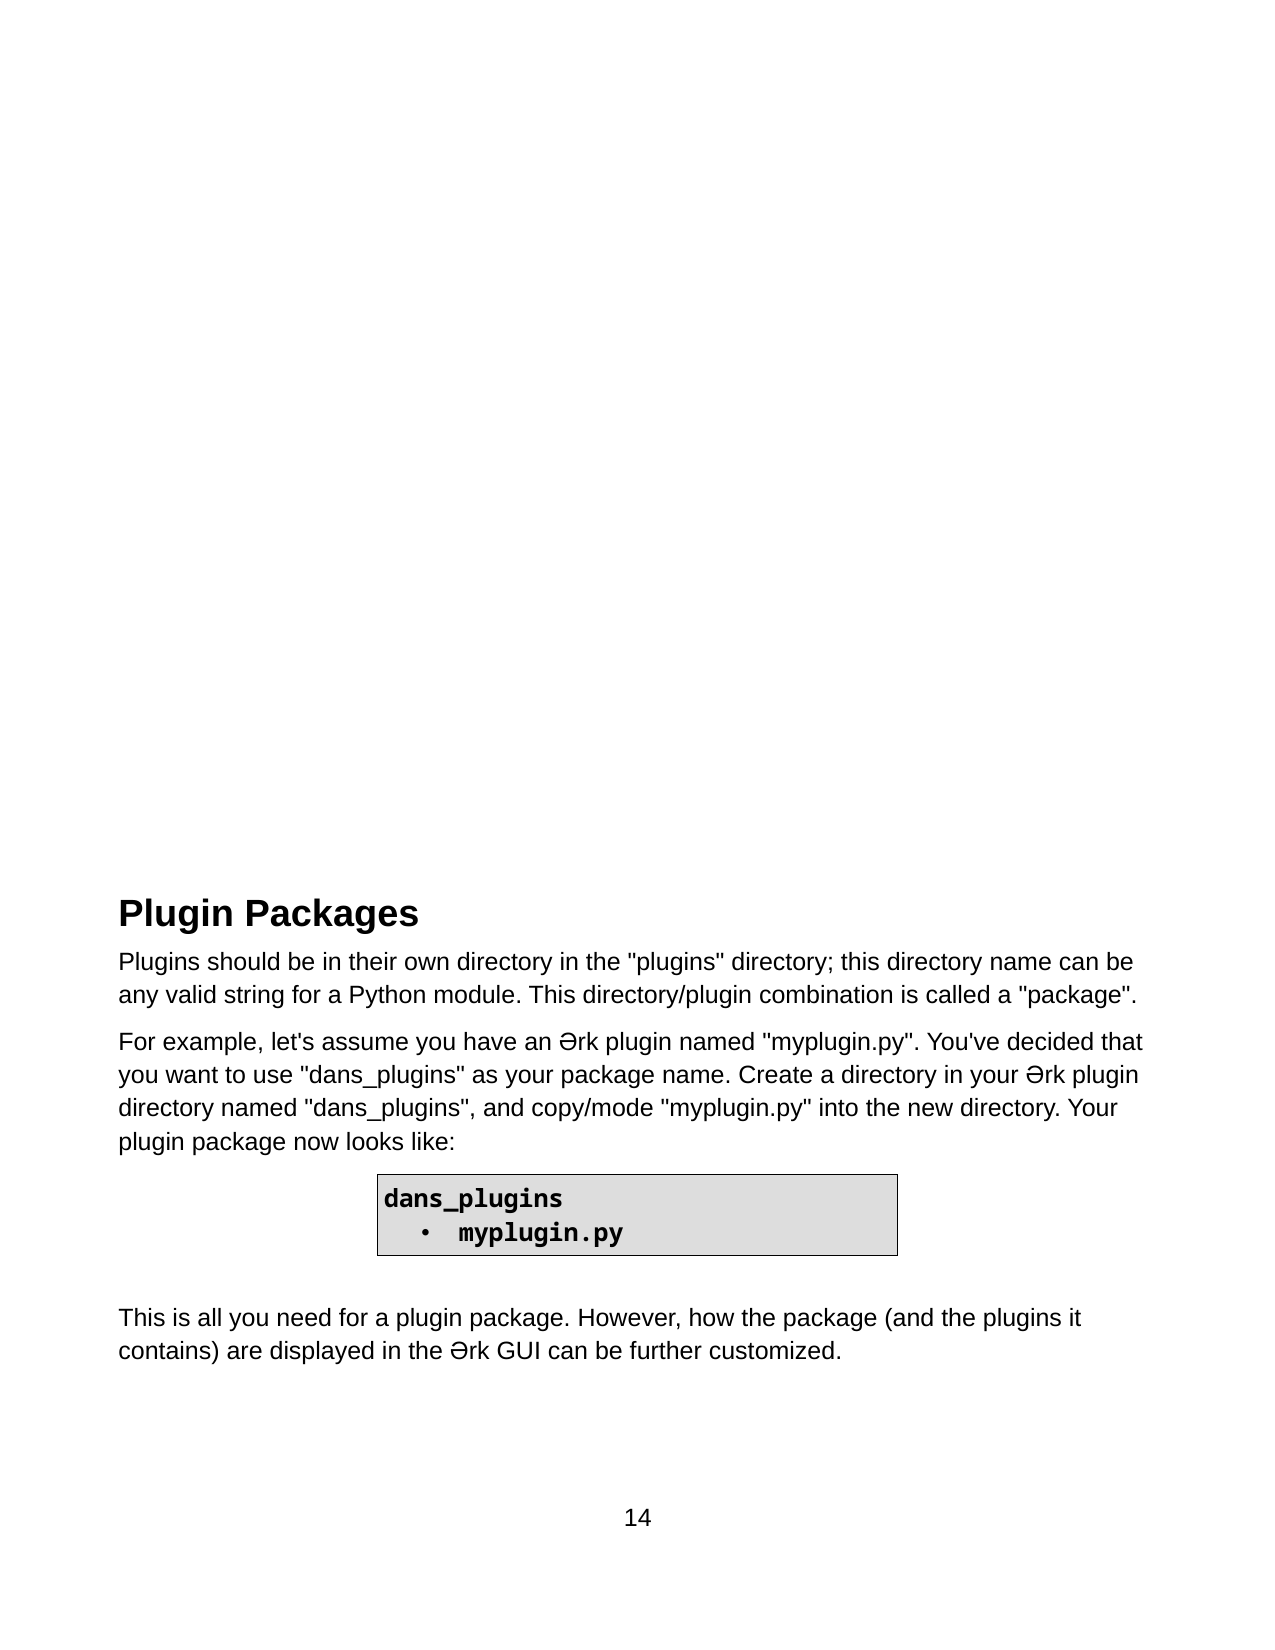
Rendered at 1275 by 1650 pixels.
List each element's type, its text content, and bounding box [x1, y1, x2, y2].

table_header dans_plugins myplugin.py [378, 1175, 897, 1255]
text Plugins should be in their own directory in the "plugins" directory; this directory name can be any valid string for a Python module. This directory/plugin combination is called a "package". [118, 947, 1157, 1008]
text This is all you need for a plugin package. However, how the package (and the plugins it contains) are displayed in the Ərk GUI can be further customized. [118, 1303, 1157, 1365]
subtitle Plugin Packages [118, 891, 1157, 934]
text For example, let's assume you have an Ərk plugin named "myplugin.py". You've decided that you want to use "dans_plugins" as your package name. Create a directory in your Ərk plugin directory named "dans_plugins", and copy/mode "myplugin.py" into the new directory. Your plugin package now looks like: [118, 1027, 1157, 1155]
